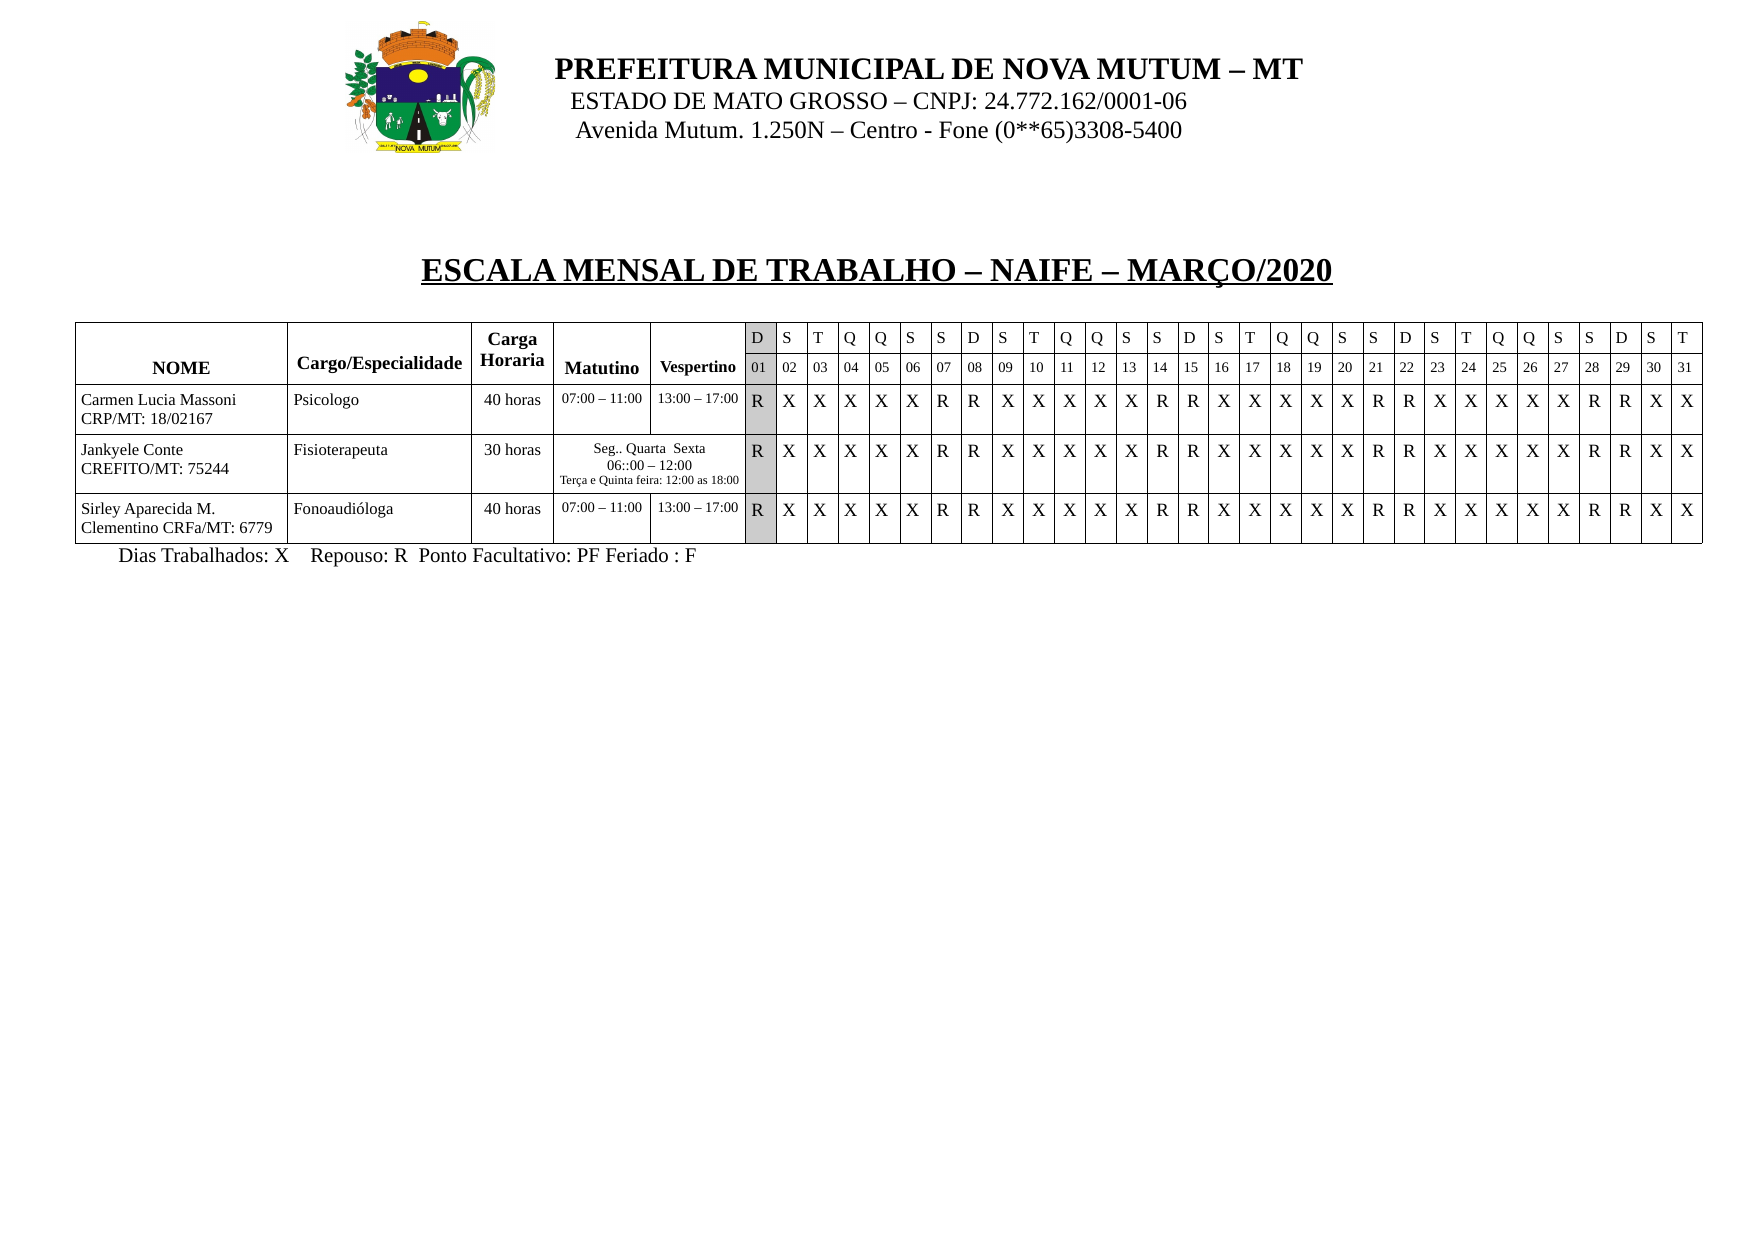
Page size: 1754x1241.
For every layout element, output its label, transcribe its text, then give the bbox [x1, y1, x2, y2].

table_cell X [1271, 435, 1301, 493]
table_cell X [1117, 494, 1147, 543]
table_header T [1240, 323, 1270, 353]
table_header S [901, 323, 931, 353]
table_cell Psicologo [288, 385, 471, 434]
table_cell R [1395, 435, 1424, 493]
table_header S [1333, 323, 1363, 353]
table_cell R [1364, 385, 1394, 434]
table_header D [1611, 323, 1641, 353]
table_cell R [1148, 435, 1178, 493]
table_header Q [1271, 323, 1301, 353]
table_cell 30 [1642, 354, 1671, 384]
table_cell 28 [1580, 354, 1610, 384]
table_cell X [1518, 385, 1548, 434]
table_cell Jankyele Conte CREFITO/MT: 75244 [76, 435, 287, 493]
table_cell X [870, 435, 900, 493]
table_header S [1425, 323, 1455, 353]
table_cell X [1549, 494, 1579, 543]
table_cell X [870, 494, 900, 543]
table_header S [1117, 323, 1147, 353]
table_cell X [808, 435, 838, 493]
table_cell X [1117, 435, 1147, 493]
table_cell X [1549, 385, 1579, 434]
table_cell X [1487, 494, 1517, 543]
table_cell 15 [1179, 354, 1208, 384]
table_cell X [839, 435, 869, 493]
picture [345, 21, 496, 153]
table_cell 24 [1456, 354, 1486, 384]
table_cell R [1395, 385, 1424, 434]
text ESCALA MENSAL DE TRABALHO – NAIFE – MARÇO/2020 [118, 250, 1636, 288]
table_cell Fonoaudióloga [288, 494, 471, 543]
table_cell X [1672, 494, 1702, 543]
table_header Q [1487, 323, 1517, 353]
table_cell 22 [1395, 354, 1424, 384]
table_cell X [1672, 385, 1702, 434]
table_cell R [962, 494, 992, 543]
table_cell X [1024, 494, 1054, 543]
table_cell X [901, 385, 931, 434]
table_cell X [1642, 494, 1671, 543]
table_cell 07:00 – 11:00 [554, 494, 650, 543]
table_header Q [1086, 323, 1116, 353]
table_cell R [1580, 494, 1610, 543]
table_cell Fisioterapeuta [288, 435, 471, 493]
table_cell R [1148, 385, 1178, 434]
table_cell R [1611, 385, 1641, 434]
table_cell R [1580, 385, 1610, 434]
table_cell X [1302, 435, 1332, 493]
table_cell R [1580, 435, 1610, 493]
table_cell 03 [808, 354, 838, 384]
table_cell X [777, 385, 807, 434]
table_header Vespertino [651, 323, 745, 384]
table_cell X [1055, 385, 1085, 434]
table_header D [1179, 323, 1208, 353]
table_cell X [1240, 494, 1270, 543]
table_cell X [1117, 385, 1147, 434]
table_cell R [1395, 494, 1424, 543]
table_cell X [1642, 385, 1671, 434]
table_cell X [1086, 494, 1116, 543]
table_cell R [1364, 494, 1394, 543]
table_cell R [1364, 435, 1394, 493]
table_header S [1148, 323, 1178, 353]
table_cell X [993, 435, 1023, 493]
table_header D [1395, 323, 1424, 353]
table_header D [962, 323, 992, 353]
table_cell 21 [1364, 354, 1394, 384]
table_cell 23 [1425, 354, 1455, 384]
table_cell R [962, 435, 992, 493]
table_cell X [808, 494, 838, 543]
table_cell R [1179, 435, 1208, 493]
table_header D [746, 323, 776, 353]
table_cell 18 [1271, 354, 1301, 384]
table_cell R [932, 385, 961, 434]
table_cell 11 [1055, 354, 1085, 384]
table_cell X [1302, 385, 1332, 434]
table_cell X [1024, 435, 1054, 493]
table_cell 07:00 – 11:00 [554, 385, 650, 434]
table_cell R [1179, 494, 1208, 543]
table_cell 27 [1549, 354, 1579, 384]
table_cell X [1271, 494, 1301, 543]
table_header S [1364, 323, 1394, 353]
table_cell X [1456, 494, 1486, 543]
table_cell X [1024, 385, 1054, 434]
table_cell X [1055, 435, 1085, 493]
table_cell X [1209, 385, 1239, 434]
table_cell X [1487, 385, 1517, 434]
table_cell 07 [932, 354, 961, 384]
table_cell 40 horas [472, 494, 553, 543]
table_cell 29 [1611, 354, 1641, 384]
table_cell 04 [839, 354, 869, 384]
table_cell R [1148, 494, 1178, 543]
table_cell R [746, 494, 776, 543]
table_cell 06 [901, 354, 931, 384]
table_cell Seg.. Quarta Sexta 06::00 – 12:00 Terça e Quinta feira: 12:00 as 18:00 [554, 435, 745, 493]
table_cell 16 [1209, 354, 1239, 384]
table_cell X [777, 435, 807, 493]
table_cell X [1425, 494, 1455, 543]
table_header NOME [76, 323, 287, 384]
table_header Q [1518, 323, 1548, 353]
table_cell 02 [777, 354, 807, 384]
table_cell R [932, 435, 961, 493]
table_cell X [993, 385, 1023, 434]
table_cell R [1179, 385, 1208, 434]
table_header S [1549, 323, 1579, 353]
table_header S [1642, 323, 1671, 353]
table_cell X [1302, 494, 1332, 543]
table_cell X [1086, 385, 1116, 434]
table_cell X [1271, 385, 1301, 434]
table_cell X [1456, 435, 1486, 493]
table_header Matutino [554, 323, 650, 384]
table_cell 13:00 – 17:00 [651, 385, 745, 434]
table_cell 08 [962, 354, 992, 384]
table_cell X [777, 494, 807, 543]
table_cell 01 [746, 354, 776, 384]
table_cell X [901, 435, 931, 493]
table_cell 09 [993, 354, 1023, 384]
table_header Q [839, 323, 869, 353]
table_cell R [932, 494, 961, 543]
table_cell 14 [1148, 354, 1178, 384]
table_cell X [808, 385, 838, 434]
table_cell X [1240, 385, 1270, 434]
table_cell 10 [1024, 354, 1054, 384]
text Dias Trabalhados: X Repouso: R Ponto Facultativo: PF Feriado : F [118, 544, 1636, 567]
table_header Carga Horaria [472, 323, 553, 384]
table_cell X [870, 385, 900, 434]
table_cell 31 [1672, 354, 1702, 384]
table_cell X [1425, 435, 1455, 493]
table_header T [808, 323, 838, 353]
table_cell 19 [1302, 354, 1332, 384]
table_cell X [1333, 385, 1363, 434]
table_cell X [1055, 494, 1085, 543]
table_cell X [839, 494, 869, 543]
table_cell X [1425, 385, 1455, 434]
table_cell X [1333, 435, 1363, 493]
table_header T [1456, 323, 1486, 353]
table_header T [1672, 323, 1702, 353]
table_cell X [901, 494, 931, 543]
table_cell X [1456, 385, 1486, 434]
table_cell Carmen Lucia Massoni CRP/MT: 18/02167 [76, 385, 287, 434]
table_cell X [839, 385, 869, 434]
table_cell X [1487, 435, 1517, 493]
table_cell R [962, 385, 992, 434]
table_cell 26 [1518, 354, 1548, 384]
table_cell X [1549, 435, 1579, 493]
table_cell 40 horas [472, 385, 553, 434]
table_header Q [870, 323, 900, 353]
table_cell X [993, 494, 1023, 543]
table_header S [1580, 323, 1610, 353]
table_cell 17 [1240, 354, 1270, 384]
table_header Q [1302, 323, 1332, 353]
table_cell X [1240, 435, 1270, 493]
table_cell X [1086, 435, 1116, 493]
table_cell 20 [1333, 354, 1363, 384]
table_cell 13 [1117, 354, 1147, 384]
table_header Q [1055, 323, 1085, 353]
table_cell R [1611, 494, 1641, 543]
table_cell 13:00 – 17:00 [651, 494, 745, 543]
table_cell X [1642, 435, 1671, 493]
table_cell 25 [1487, 354, 1517, 384]
table_header S [777, 323, 807, 353]
table_cell 12 [1086, 354, 1116, 384]
table_header Cargo/Especialidade [288, 323, 471, 384]
table_cell X [1518, 435, 1548, 493]
table_cell 30 horas [472, 435, 553, 493]
table_cell X [1672, 435, 1702, 493]
table_cell 05 [870, 354, 900, 384]
table_header S [1209, 323, 1239, 353]
table_cell X [1333, 494, 1363, 543]
table_cell X [1209, 435, 1239, 493]
table_cell R [746, 435, 776, 493]
table_cell R [746, 385, 776, 434]
table_header S [932, 323, 961, 353]
table_cell R [1611, 435, 1641, 493]
table_header S [993, 323, 1023, 353]
table_cell X [1209, 494, 1239, 543]
table_cell Sirley Aparecida M. Clementino CRFa/MT: 6779 [76, 494, 287, 543]
table_cell X [1518, 494, 1548, 543]
table_header T [1024, 323, 1054, 353]
